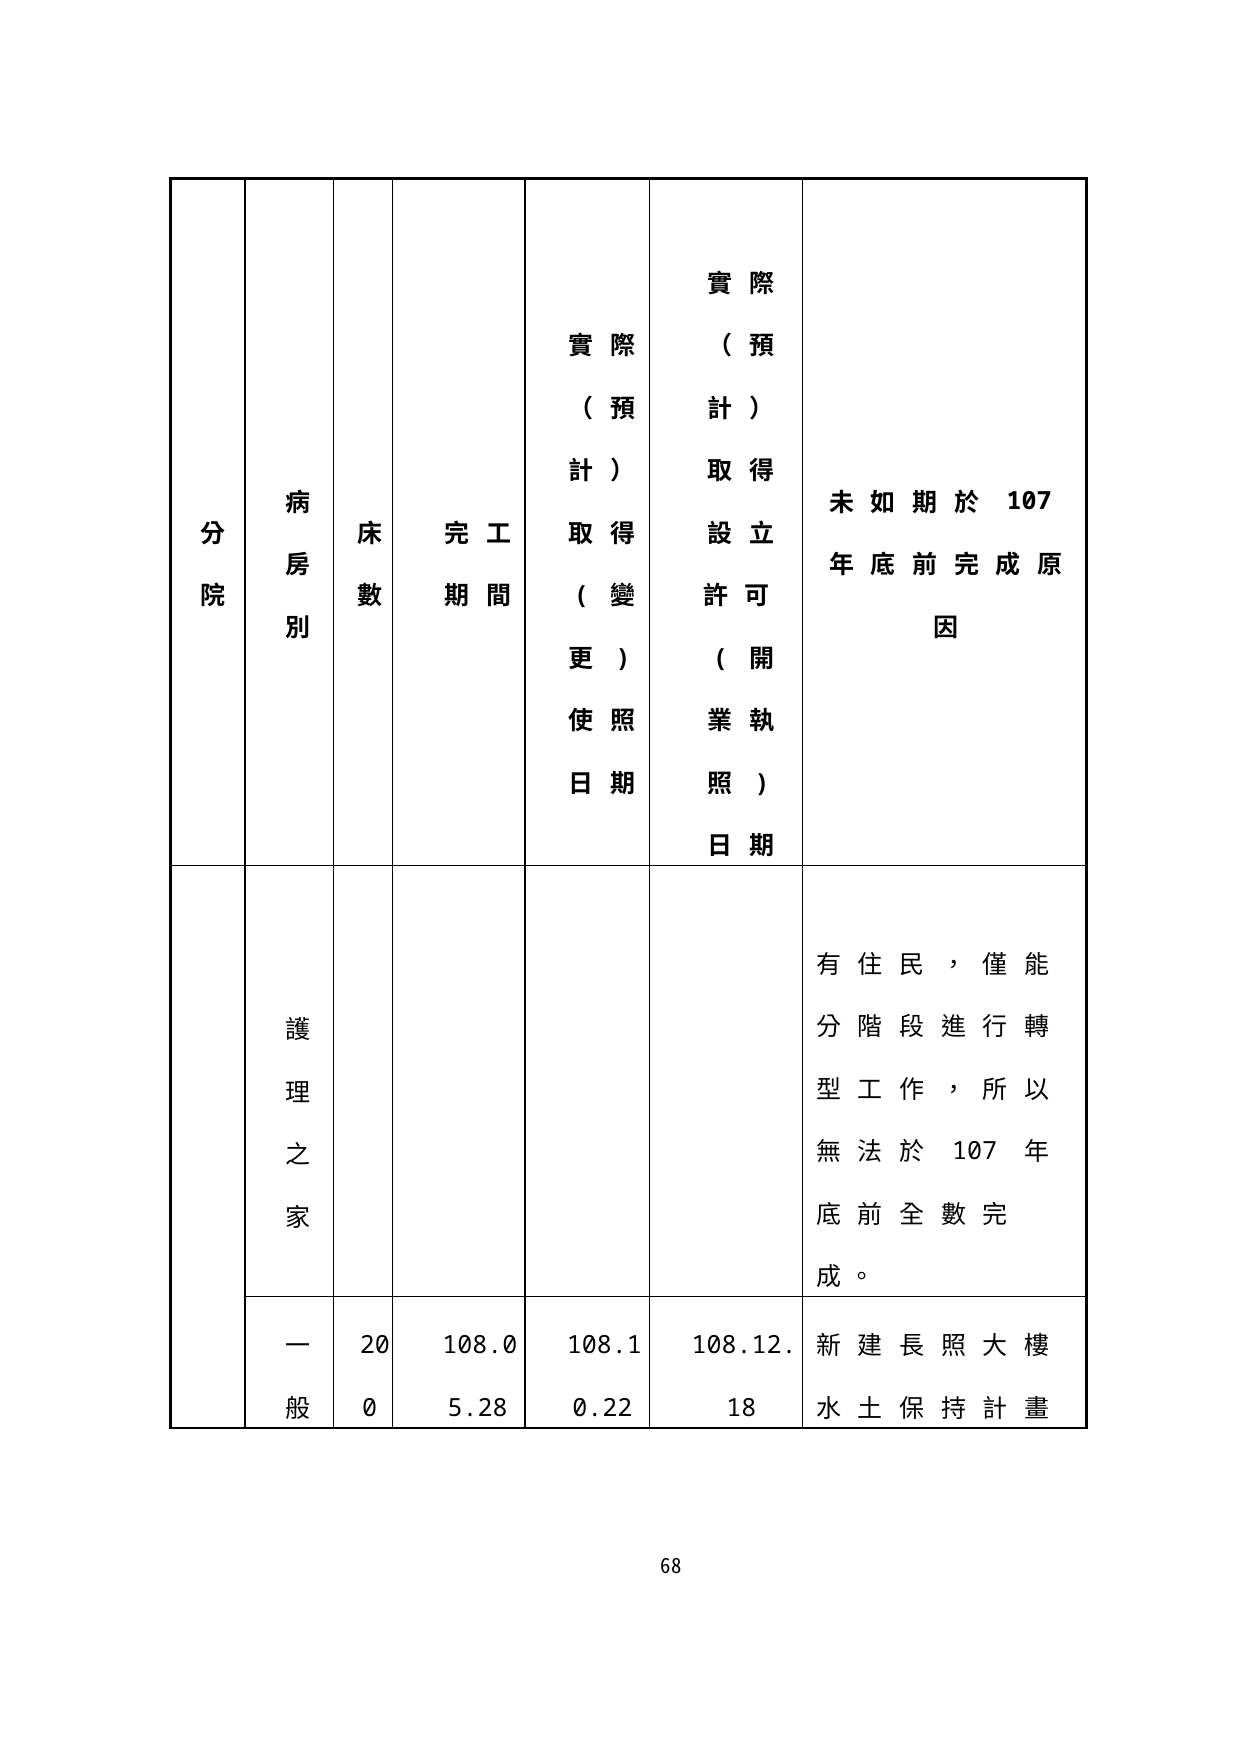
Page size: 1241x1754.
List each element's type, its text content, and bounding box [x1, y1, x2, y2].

table_cell 108.10.22 [526, 1297, 649, 1427]
table_cell 108.12.18 [650, 1297, 802, 1427]
table_cell [334, 866, 392, 1296]
table_header 分院 [172, 180, 244, 865]
table_cell 新建長照大樓水土保持計畫 [803, 1297, 1085, 1427]
table_header 病房別 [246, 180, 333, 865]
table_cell 一般 [246, 1297, 333, 1427]
table_cell [393, 866, 524, 1296]
table_header 完工 期間 [393, 180, 524, 865]
table_cell 有住民，僅能分階段進行轉型工作，所以無法於107年底前全數完成。 [803, 866, 1085, 1296]
table_header 未如期於107年底前完成原因 [803, 180, 1085, 865]
table_cell 200 [334, 1297, 392, 1427]
table_cell [526, 866, 649, 1296]
table_cell 護理之家 [246, 866, 333, 1296]
table_cell 108.05.28 [393, 1297, 524, 1427]
table_cell [650, 866, 802, 1296]
table_header 實際（預計）取得設立許可(開業執照)日期 [650, 180, 802, 865]
table_header 床數 [334, 180, 392, 865]
table_header 實際（預計）取得(變更)使照日期 [526, 180, 649, 865]
table_cell [172, 866, 244, 1427]
